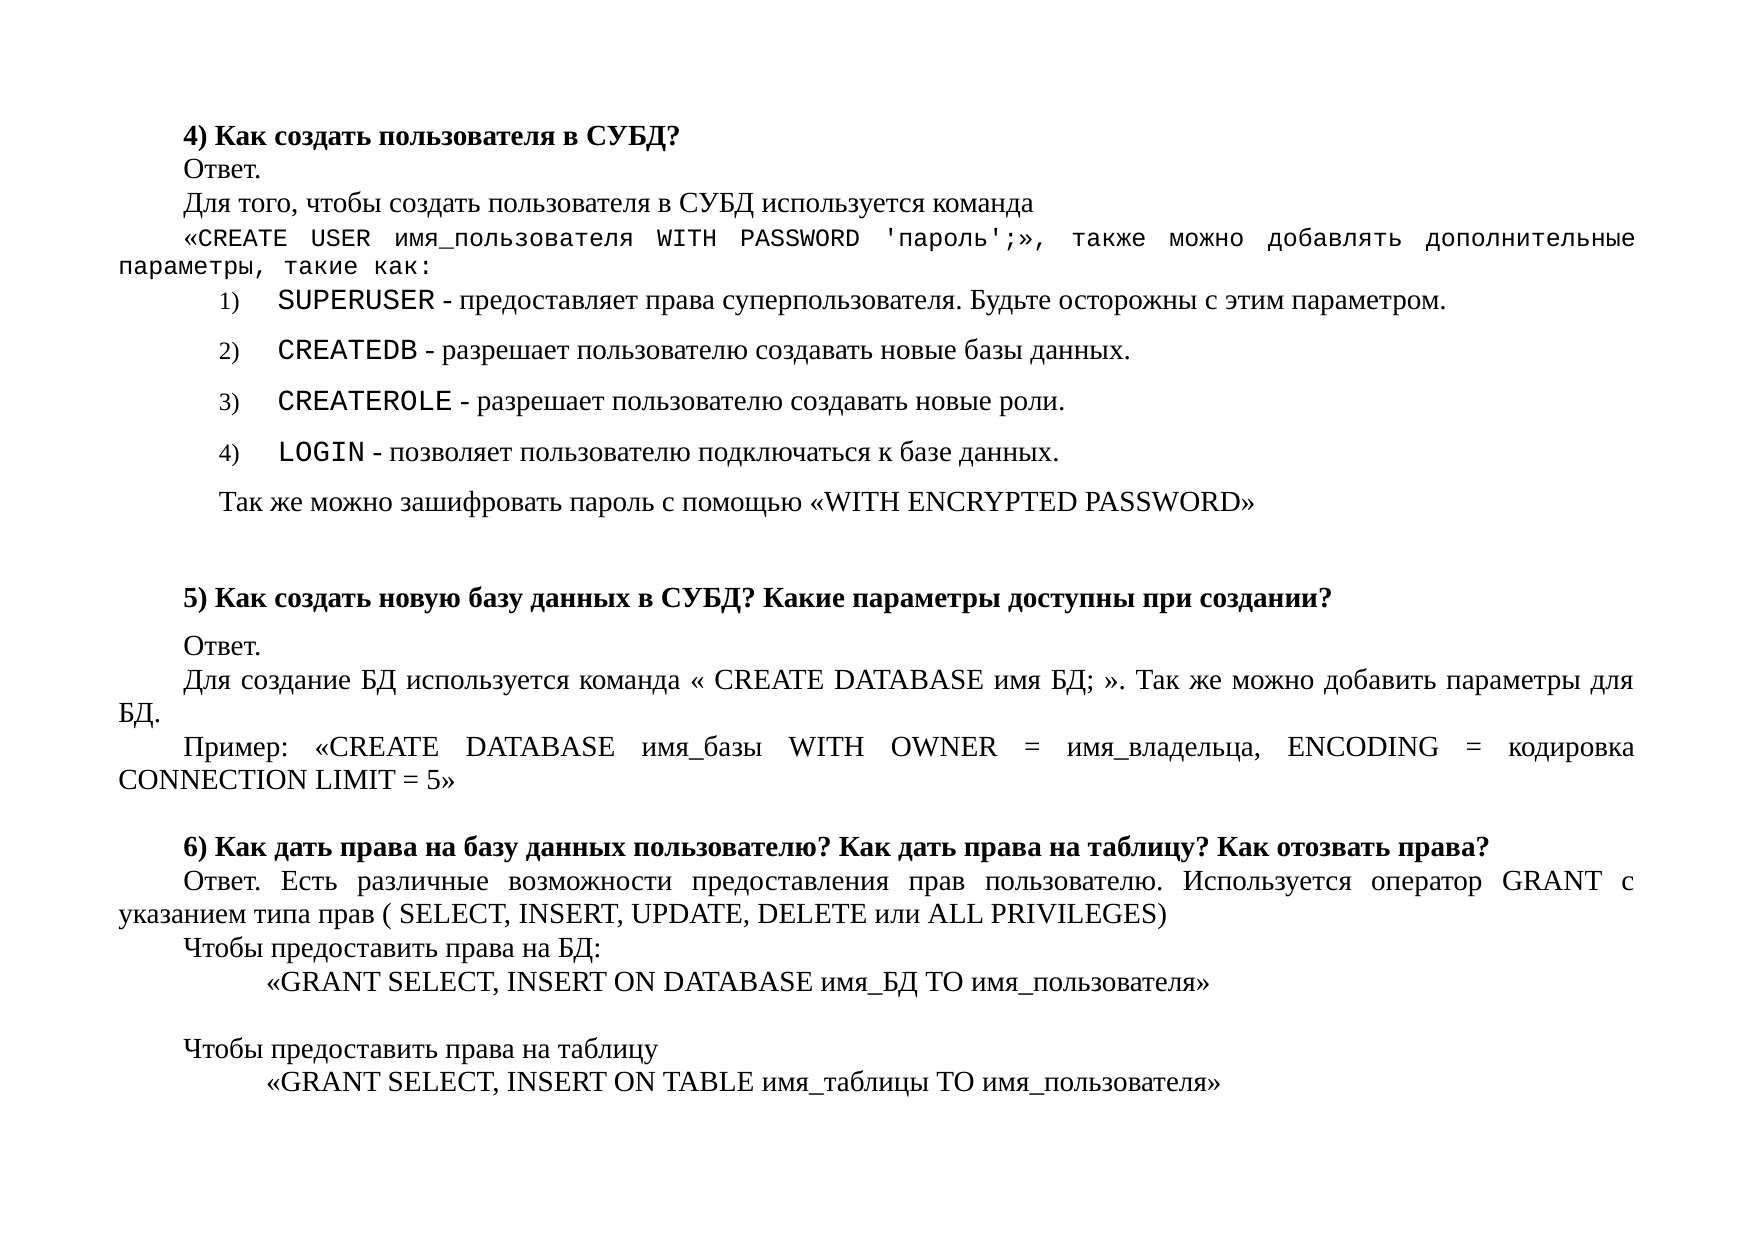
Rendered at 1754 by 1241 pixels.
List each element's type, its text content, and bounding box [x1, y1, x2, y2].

list SUPERUSER - предоставляет права суперпользователя. Будьте осторожны с этим параметром. [118, 282, 1636, 318]
list CREATEDB - разрешает пользователю создавать новые базы данных. [118, 332, 1636, 368]
text Пример: «CREATE DATABASE имя_базы WITH OWNER = имя_владельца, ENCODING = кодировка CONNECTION LIMIT = 5» [118, 729, 1636, 796]
list CREATEROLE - разрешает пользователю создавать новые роли. [118, 383, 1636, 419]
text Для создание БД используется команда « CREATE DATABASE имя БД; ». Так же можно добавить параметры для БД. [118, 662, 1636, 729]
text «GRANT SELECT, INSERT ON TABLE имя_таблицы TO имя_пользователя» [118, 1064, 1636, 1098]
text 6) Как дать права на базу данных пользователю? Как дать права на таблицу? Как отозвать права? [118, 829, 1636, 863]
text «CREATE USER имя_пользователя WITH PASSWORD 'пароль';», также можно добавлять дополнительные параметры, такие как: [118, 219, 1636, 282]
text Чтобы предоставить права на БД: [118, 930, 1636, 964]
text Для того, чтобы создать пользователя в СУБД используется команда [118, 185, 1636, 219]
text Чтобы предоставить права на таблицу [118, 1031, 1636, 1064]
text Ответ. [118, 152, 1636, 185]
text Ответ. Есть различные возможности предоставления прав пользователю. Используется оператор GRANT с указанием типа прав ( SELECT, INSERT, UPDATE, DELETE или ALL PRIVILEGES) [118, 863, 1636, 930]
text 5) Как создать новую базу данных в СУБД? Какие параметры доступны при создании? [118, 580, 1636, 614]
text Ответ. [118, 628, 1636, 662]
list LOGIN - позволяет пользователю подключаться к базе данных. [118, 434, 1636, 470]
text Так же можно зашифровать пароль с помощью «WITH ENCRYPTED PASSWORD» [118, 484, 1636, 518]
text 4) Как создать пользователя в СУБД? [118, 118, 1636, 152]
text «GRANT SELECT, INSERT ON DATABASE имя_БД TO имя_пользователя» [118, 964, 1636, 997]
